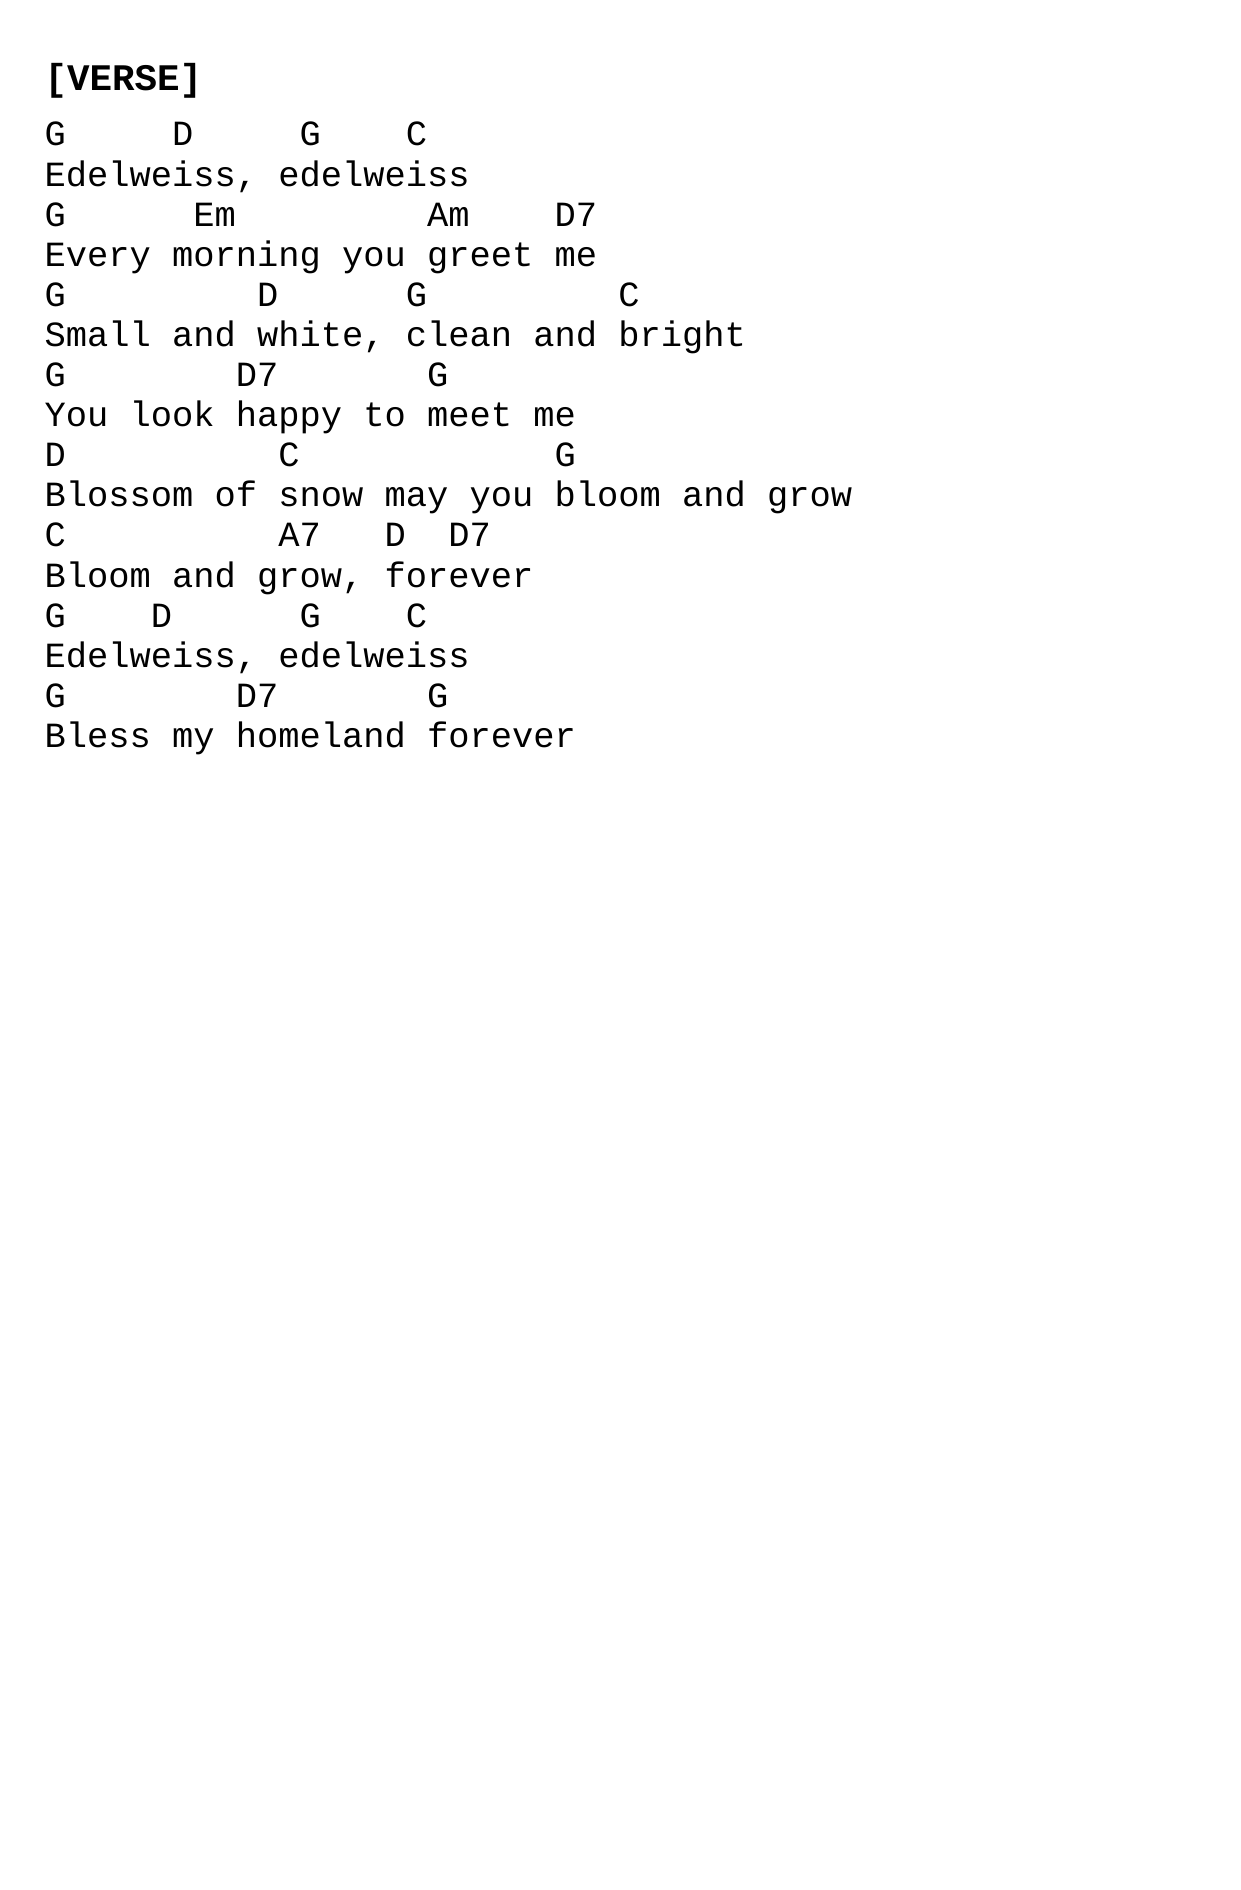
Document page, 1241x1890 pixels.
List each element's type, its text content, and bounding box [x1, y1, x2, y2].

text G D G C [44, 277, 1063, 317]
text G Em Am D7 [44, 197, 1063, 237]
text G D G C [44, 598, 1063, 638]
text C A7 D D7 [44, 517, 1063, 557]
text G D7 G [44, 678, 1063, 718]
text G D7 G [44, 357, 1063, 397]
text Edelweiss, edelweiss [44, 156, 1063, 197]
text Bless my homeland forever [44, 718, 1063, 758]
text Blossom of snow may you bloom and grow [44, 477, 1063, 517]
subtitle [VERSE] [44, 59, 1063, 102]
text D C G [44, 437, 1063, 477]
text You look happy to meet me [44, 397, 1063, 437]
text G D G C [44, 116, 1063, 156]
text Every morning you greet me [44, 237, 1063, 277]
text Edelweiss, edelweiss [44, 638, 1063, 678]
text Small and white, clean and bright [44, 317, 1063, 357]
text Bloom and grow, forever [44, 557, 1063, 598]
